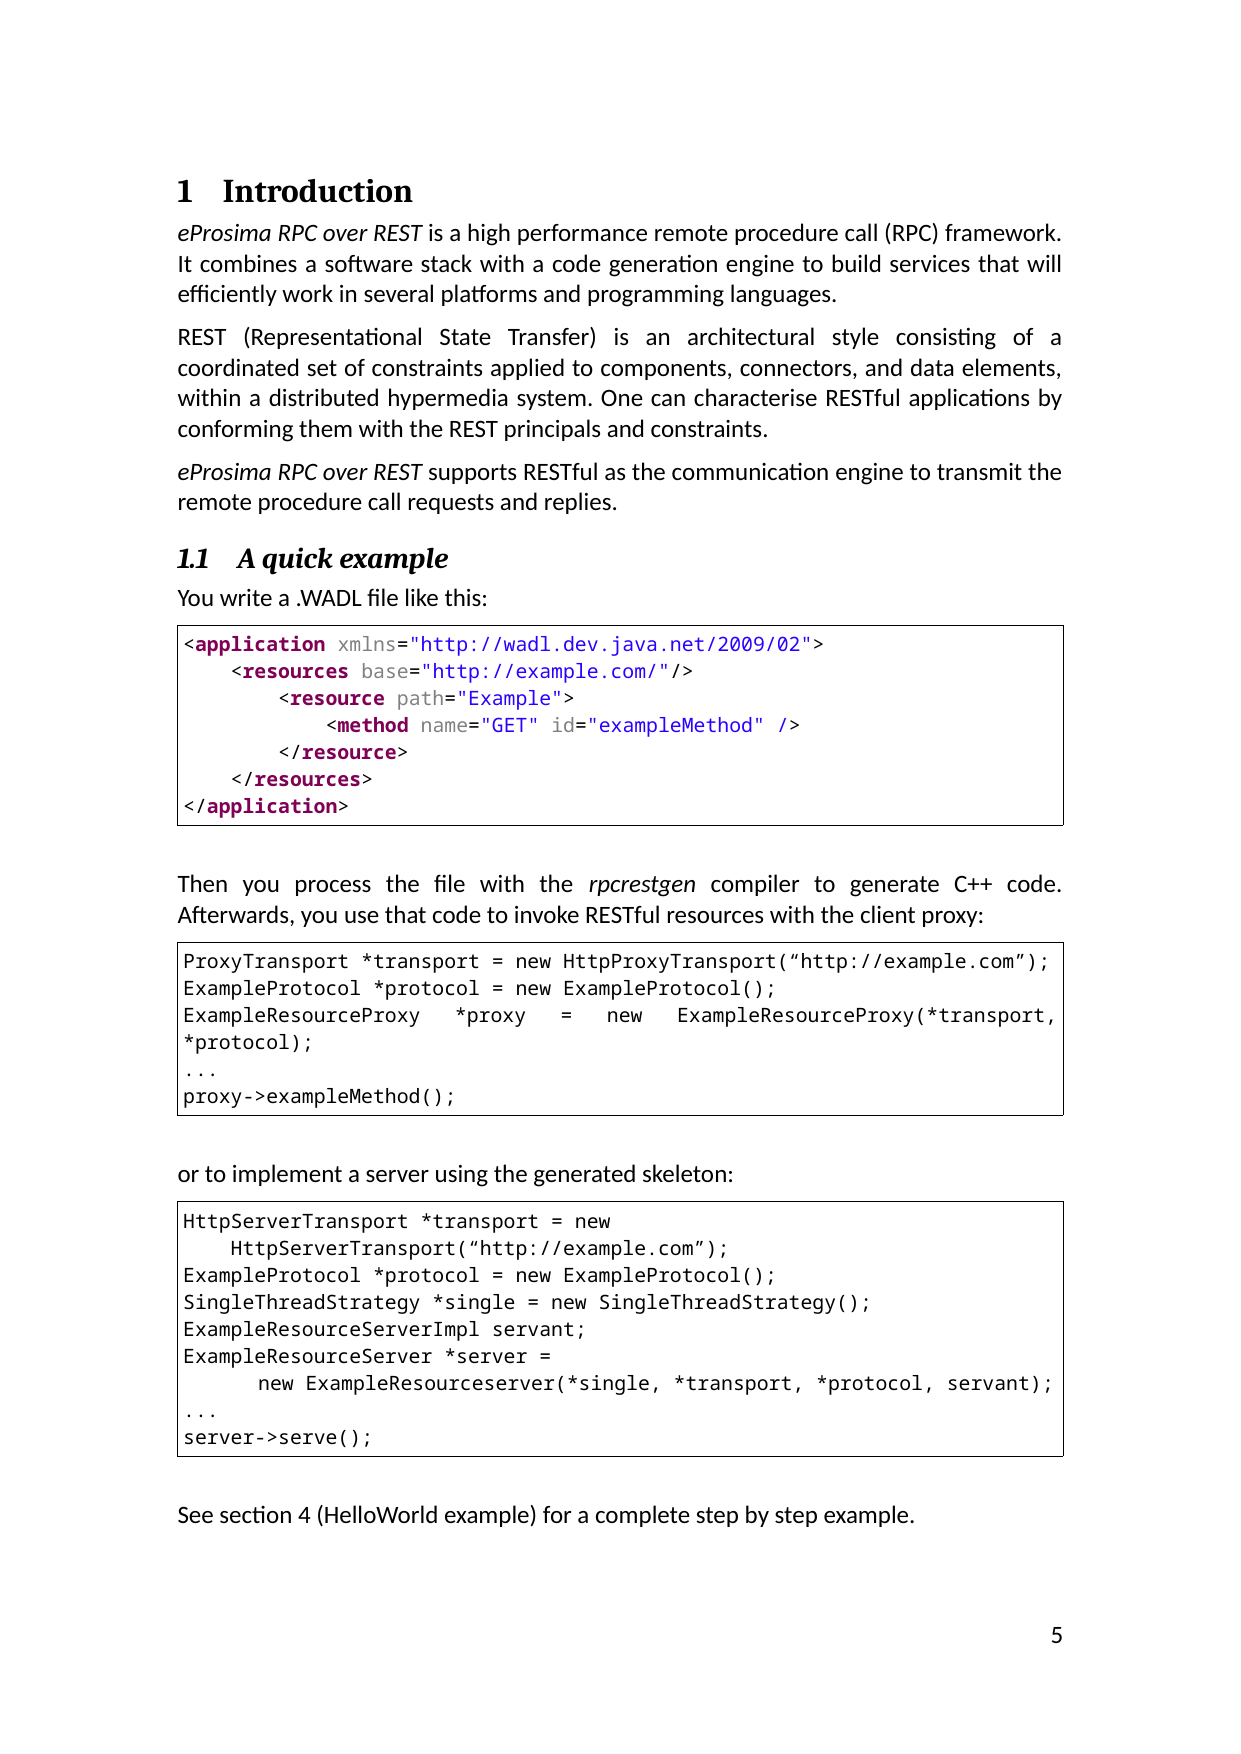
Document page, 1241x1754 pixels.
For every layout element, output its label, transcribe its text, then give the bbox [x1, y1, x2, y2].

subtitle A quick example [177, 542, 1063, 575]
text eProsima RPC over REST supports RESTful as the communication engine to transmit the remote procedure call requests and replies. [177, 456, 1063, 517]
text See section 4 (HelloWorld example) for a complete step by step example. [177, 1499, 1063, 1529]
table_header <application xmlns="http://wadl.dev.java.net/2009/02"> <resources base="http://example.com/"/> <resource path="Example"> <method name="GET" id="exampleMethod" /> </resource> </resources> </application> [178, 626, 1063, 825]
subtitle Introduction [177, 173, 1063, 211]
text You write a .WADL file like this: [177, 582, 1063, 612]
text REST (Representational State Transfer) is an architectural style consisting of a coordinated set of constraints applied to components, connectors, and data elements, within a distributed hypermedia system. One can characterise RESTful applications by conforming them with the REST principals and constraints. [177, 321, 1063, 443]
table_header ProxyTransport *transport = new HttpProxyTransport(“http://example.com”); ExampleProtocol *protocol = new ExampleProtocol(); ExampleResourceProxy *proxy = new ExampleResourceProxy(*transport, *protocol); ... proxy->exampleMethod(); [178, 943, 1063, 1115]
text or to implement a server using the generated skeleton: [177, 1158, 1063, 1189]
text eProsima RPC over REST is a high performance remote procedure call (RPC) framework. It combines a software stack with a code generation engine to build services that will efficiently work in several platforms and programming languages. [177, 217, 1063, 309]
text Then you process the file with the rpcrestgen compiler to generate C++ code. Afterwards, you use that code to invoke RESTful resources with the client proxy: [177, 868, 1063, 929]
table_header HttpServerTransport *transport = new HttpServerTransport(“http://example.com”); ExampleProtocol *protocol = new ExampleProtocol(); SingleThreadStrategy *single = new SingleThreadStrategy(); ExampleResourceServerImpl servant; ExampleResourceServer *server = new ExampleResourceserver(*single, *transport, *protocol, servant); ... server->serve(); [178, 1202, 1063, 1456]
